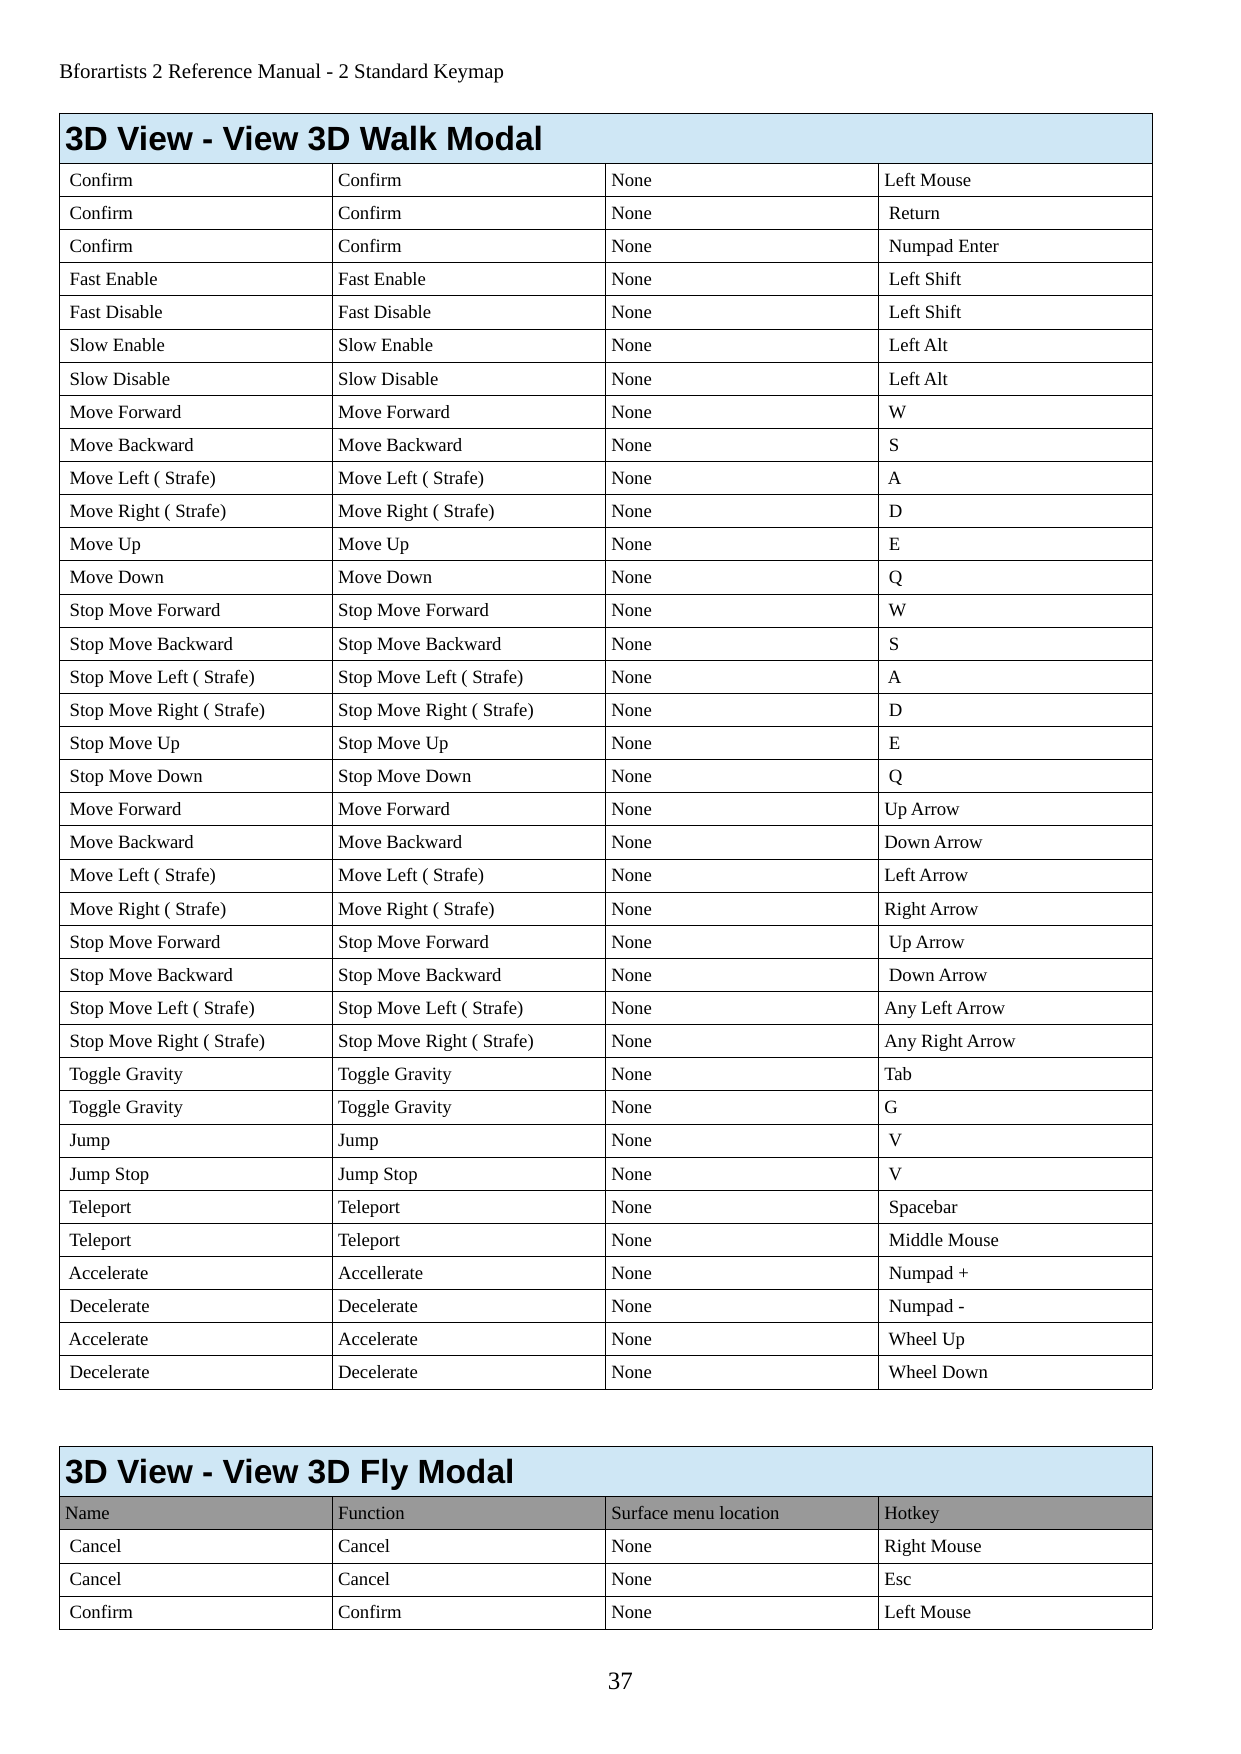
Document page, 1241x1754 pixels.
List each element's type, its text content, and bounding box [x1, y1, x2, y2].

table_cell None [606, 760, 878, 792]
table_cell Spacebar [879, 1191, 1152, 1223]
table_cell Left Alt [879, 330, 1152, 362]
table_cell Stop Move Backward [333, 628, 605, 660]
table_cell Left Shift [879, 296, 1152, 328]
table_cell A [879, 462, 1152, 494]
table_cell Confirm [333, 164, 605, 196]
table_cell Stop Move Backward [333, 959, 605, 991]
table_cell None [606, 727, 878, 759]
table_header 3D View - View 3D Fly Modal [60, 1447, 1152, 1496]
table_cell Up Arrow [879, 926, 1152, 958]
table_cell Teleport [333, 1224, 605, 1256]
table_cell None [606, 1257, 878, 1289]
table_cell Cancel [60, 1564, 332, 1596]
table_cell W [879, 396, 1152, 428]
table_cell Jump [333, 1125, 605, 1157]
table_cell S [879, 429, 1152, 461]
table_cell None [606, 1091, 878, 1123]
table_cell Confirm [333, 230, 605, 262]
table_cell Q [879, 760, 1152, 792]
table_cell Numpad + [879, 1257, 1152, 1289]
table_cell None [606, 1597, 878, 1629]
table_cell None [606, 230, 878, 262]
table_cell Tab [879, 1058, 1152, 1090]
table_cell Return [879, 197, 1152, 229]
table_cell Fast Enable [333, 263, 605, 295]
table_cell Jump Stop [333, 1158, 605, 1190]
table_cell Stop Move Forward [60, 595, 332, 627]
table_cell Toggle Gravity [333, 1091, 605, 1123]
table_cell Move Down [333, 561, 605, 593]
table_cell Left Alt [879, 363, 1152, 395]
table_cell A [879, 661, 1152, 693]
table_cell None [606, 164, 878, 196]
table_cell Decelerate [333, 1290, 605, 1322]
table_cell Stop Move Left ( Strafe) [60, 992, 332, 1024]
table_cell Fast Disable [333, 296, 605, 328]
table_cell Stop Move Down [333, 760, 605, 792]
table_cell Wheel Down [879, 1356, 1152, 1388]
table_cell Confirm [333, 1597, 605, 1629]
table_cell Fast Enable [60, 263, 332, 295]
table_cell Accellerate [333, 1257, 605, 1289]
table_cell Stop Move Forward [60, 926, 332, 958]
table_cell None [606, 1323, 878, 1355]
table_cell Stop Move Backward [60, 628, 332, 660]
table_cell Stop Move Right ( Strafe) [333, 694, 605, 726]
table_cell Hotkey [879, 1497, 1152, 1529]
table_cell Move Up [333, 528, 605, 560]
table_cell None [606, 495, 878, 527]
table_cell Cancel [333, 1564, 605, 1596]
table_cell Decelerate [333, 1356, 605, 1388]
table_cell Right Arrow [879, 893, 1152, 925]
table_cell Move Up [60, 528, 332, 560]
table_cell Decelerate [60, 1356, 332, 1388]
table_cell Numpad Enter [879, 230, 1152, 262]
table_cell Esc [879, 1564, 1152, 1596]
table_cell None [606, 826, 878, 858]
table_cell V [879, 1158, 1152, 1190]
table_header 3D View - View 3D Walk Modal [60, 114, 1152, 163]
table_cell Move Backward [60, 429, 332, 461]
table_cell Move Left ( Strafe) [60, 462, 332, 494]
table_cell None [606, 926, 878, 958]
table_cell Stop Move Backward [60, 959, 332, 991]
table_cell Middle Mouse [879, 1224, 1152, 1256]
table_cell Fast Disable [60, 296, 332, 328]
table_cell Function [333, 1497, 605, 1529]
table_cell Slow Disable [333, 363, 605, 395]
table_cell Move Backward [60, 826, 332, 858]
table_cell None [606, 462, 878, 494]
table_cell None [606, 661, 878, 693]
table_cell G [879, 1091, 1152, 1123]
table_cell Left Mouse [879, 164, 1152, 196]
table_cell Stop Move Left ( Strafe) [333, 661, 605, 693]
table_cell E [879, 727, 1152, 759]
table_cell Q [879, 561, 1152, 593]
table_cell Accelerate [333, 1323, 605, 1355]
table_cell None [606, 296, 878, 328]
table_cell Toggle Gravity [60, 1058, 332, 1090]
table_cell None [606, 1191, 878, 1223]
table_cell Jump Stop [60, 1158, 332, 1190]
table_cell Stop Move Right ( Strafe) [60, 694, 332, 726]
table_cell None [606, 197, 878, 229]
table_cell Move Forward [333, 396, 605, 428]
table_cell None [606, 429, 878, 461]
table_cell Move Right ( Strafe) [333, 893, 605, 925]
table_cell Name [60, 1497, 332, 1529]
table_cell Move Forward [60, 396, 332, 428]
table_cell Stop Move Down [60, 760, 332, 792]
table_cell Confirm [333, 197, 605, 229]
table_cell None [606, 528, 878, 560]
table_cell Down Arrow [879, 959, 1152, 991]
table_cell None [606, 595, 878, 627]
table_cell Up Arrow [879, 793, 1152, 825]
table_cell Teleport [60, 1191, 332, 1223]
table_cell Accelerate [60, 1257, 332, 1289]
table_cell Confirm [60, 1597, 332, 1629]
table_cell None [606, 793, 878, 825]
table_cell D [879, 495, 1152, 527]
table_cell Decelerate [60, 1290, 332, 1322]
table_cell Move Right ( Strafe) [333, 495, 605, 527]
table_cell None [606, 561, 878, 593]
table_cell Confirm [60, 230, 332, 262]
table_cell None [606, 263, 878, 295]
table_cell Cancel [60, 1530, 332, 1562]
table_cell None [606, 363, 878, 395]
table_cell None [606, 1564, 878, 1596]
table_cell None [606, 330, 878, 362]
table_cell Move Backward [333, 826, 605, 858]
table_cell Move Forward [60, 793, 332, 825]
table_cell Confirm [60, 164, 332, 196]
table_cell Stop Move Right ( Strafe) [333, 1025, 605, 1057]
table_cell None [606, 959, 878, 991]
table_cell V [879, 1125, 1152, 1157]
table_cell Left Arrow [879, 860, 1152, 892]
table_cell None [606, 1125, 878, 1157]
table_cell Right Mouse [879, 1530, 1152, 1562]
table_cell Move Backward [333, 429, 605, 461]
table_cell None [606, 1025, 878, 1057]
table_cell Slow Enable [333, 330, 605, 362]
table_cell None [606, 1530, 878, 1562]
table_cell None [606, 694, 878, 726]
table_cell None [606, 1290, 878, 1322]
table_cell Stop Move Left ( Strafe) [333, 992, 605, 1024]
table_cell Confirm [60, 197, 332, 229]
table_cell Move Left ( Strafe) [60, 860, 332, 892]
table_cell Stop Move Forward [333, 595, 605, 627]
table_cell Teleport [333, 1191, 605, 1223]
table_cell Accelerate [60, 1323, 332, 1355]
table_cell Stop Move Forward [333, 926, 605, 958]
table_cell Slow Disable [60, 363, 332, 395]
table_cell Slow Enable [60, 330, 332, 362]
table_cell None [606, 860, 878, 892]
table_cell Cancel [333, 1530, 605, 1562]
table_cell Stop Move Left ( Strafe) [60, 661, 332, 693]
table_cell None [606, 1224, 878, 1256]
table_cell Stop Move Right ( Strafe) [60, 1025, 332, 1057]
table_cell Any Left Arrow [879, 992, 1152, 1024]
table_cell Move Right ( Strafe) [60, 893, 332, 925]
table_cell Teleport [60, 1224, 332, 1256]
table_cell Stop Move Up [333, 727, 605, 759]
table_cell E [879, 528, 1152, 560]
table_cell Surface menu location [606, 1497, 878, 1529]
table_cell Stop Move Up [60, 727, 332, 759]
table_cell S [879, 628, 1152, 660]
table_cell None [606, 893, 878, 925]
table_cell Move Down [60, 561, 332, 593]
table_cell Down Arrow [879, 826, 1152, 858]
table_cell None [606, 1356, 878, 1388]
table_cell Move Left ( Strafe) [333, 462, 605, 494]
table_cell Any Right Arrow [879, 1025, 1152, 1057]
table_cell Jump [60, 1125, 332, 1157]
table_cell Numpad - [879, 1290, 1152, 1322]
table_cell Toggle Gravity [333, 1058, 605, 1090]
table_cell Wheel Up [879, 1323, 1152, 1355]
table_cell None [606, 1058, 878, 1090]
table_cell Move Left ( Strafe) [333, 860, 605, 892]
table_cell Move Forward [333, 793, 605, 825]
table_cell None [606, 992, 878, 1024]
table_cell Left Mouse [879, 1597, 1152, 1629]
table_cell None [606, 396, 878, 428]
table_cell D [879, 694, 1152, 726]
table_cell Left Shift [879, 263, 1152, 295]
table_cell Toggle Gravity [60, 1091, 332, 1123]
table_cell None [606, 628, 878, 660]
table_cell W [879, 595, 1152, 627]
table_cell Move Right ( Strafe) [60, 495, 332, 527]
table_cell None [606, 1158, 878, 1190]
